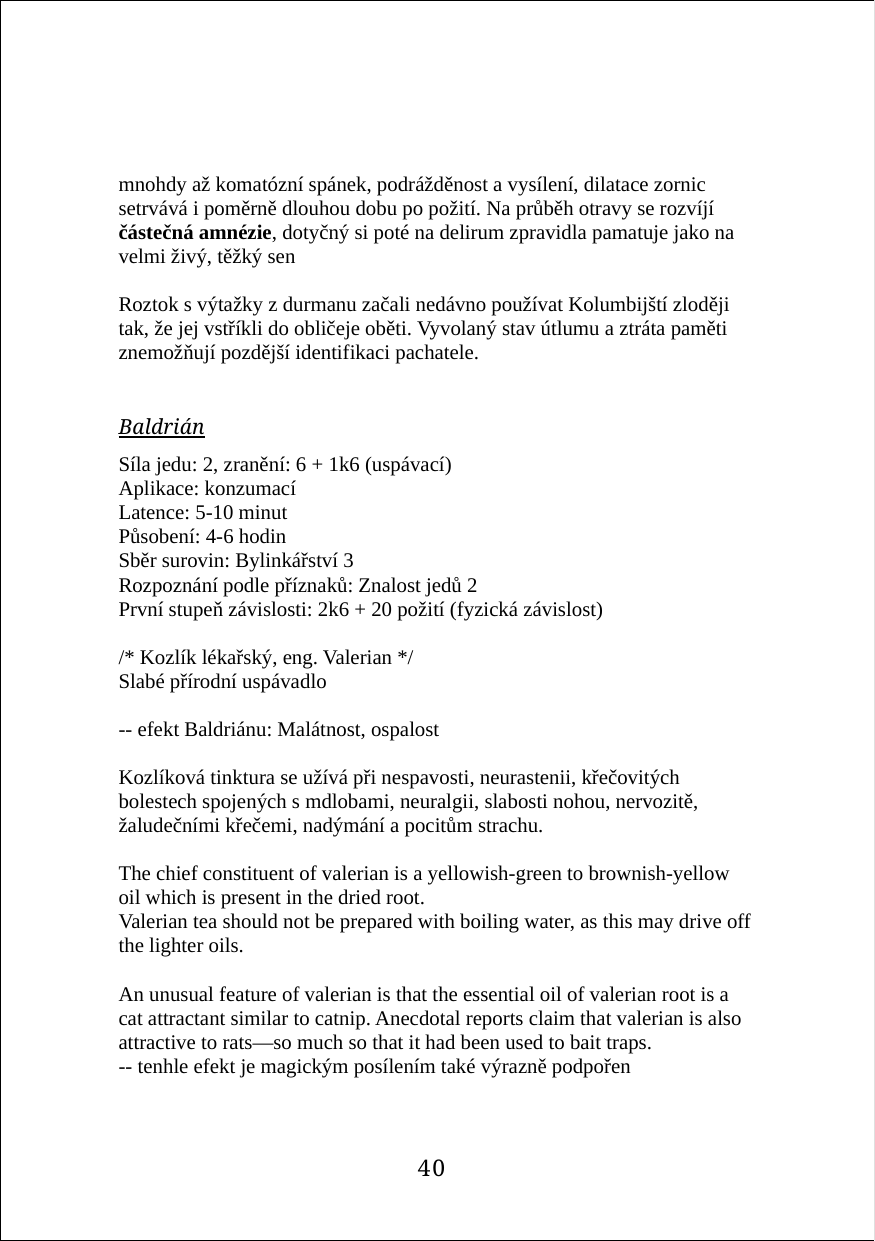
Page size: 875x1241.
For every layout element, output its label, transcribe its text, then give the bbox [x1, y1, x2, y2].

text Rozpoznání podle příznaků: Znalost jedů 2 [118, 572, 756, 597]
text První stupeň závislosti: 2k6 + 20 požití (fyzická závislost) [118, 597, 756, 621]
text mnohdy až komatózní spánek, podrážděnost a vysílení, dilatace zornic setrvává i poměrně dlouhou dobu po požití. Na průběh otravy se rozvíjí částečná amnézie, dotyčný si poté na delirum zpravidla pamatuje jako na velmi živý, těžký sen [118, 172, 756, 268]
text Valerian tea should not be prepared with boiling water, as this may drive off the lighter oils. [118, 909, 756, 957]
text Latence: 5-10 minut [118, 500, 756, 524]
text The chief constituent of valerian is a yellowish-green to brownish-yellow oil which is present in the dried root. [118, 861, 756, 909]
text /* Kozlík lékařský, eng. Valerian */ [118, 645, 756, 669]
text Roztok s výtažky z durmanu začali nedávno používat Kolumbijští zloději tak, že jej vstříkli do obličeje oběti. Vyvolaný stav útlumu a ztráta paměti znemožňují pozdější identifikaci pachatele. [118, 292, 756, 364]
text -- efekt Baldriánu: Malátnost, ospalost [118, 717, 756, 741]
text Síla jedu: 2, zranění: 6 + 1k6 (uspávací) [118, 452, 756, 476]
text Kozlíková tinktura se užívá při nespavosti, neurastenii, křečovitých bolestech spojených s mdlobami, neuralgii, slabosti nohou, nervozitě, žaludečními křečemi, nadýmání a pocitům strachu. [118, 765, 756, 837]
text Aplikace: konzumací [118, 476, 756, 500]
text An unusual feature of valerian is that the essential oil of valerian root is a cat attractant similar to catnip. Anecdotal reports claim that valerian is also attractive to rats—so much so that it had been used to bait traps. [118, 982, 756, 1054]
subtitle Baldrián [118, 412, 756, 440]
text Působení: 4-6 hodin [118, 524, 756, 548]
text -- tenhle efekt je magickým posílením také výrazně podpořen [118, 1054, 756, 1078]
text Sběr surovin: Bylinkářství 3 [118, 548, 756, 572]
text Slabé přírodní uspávadlo [118, 669, 756, 693]
